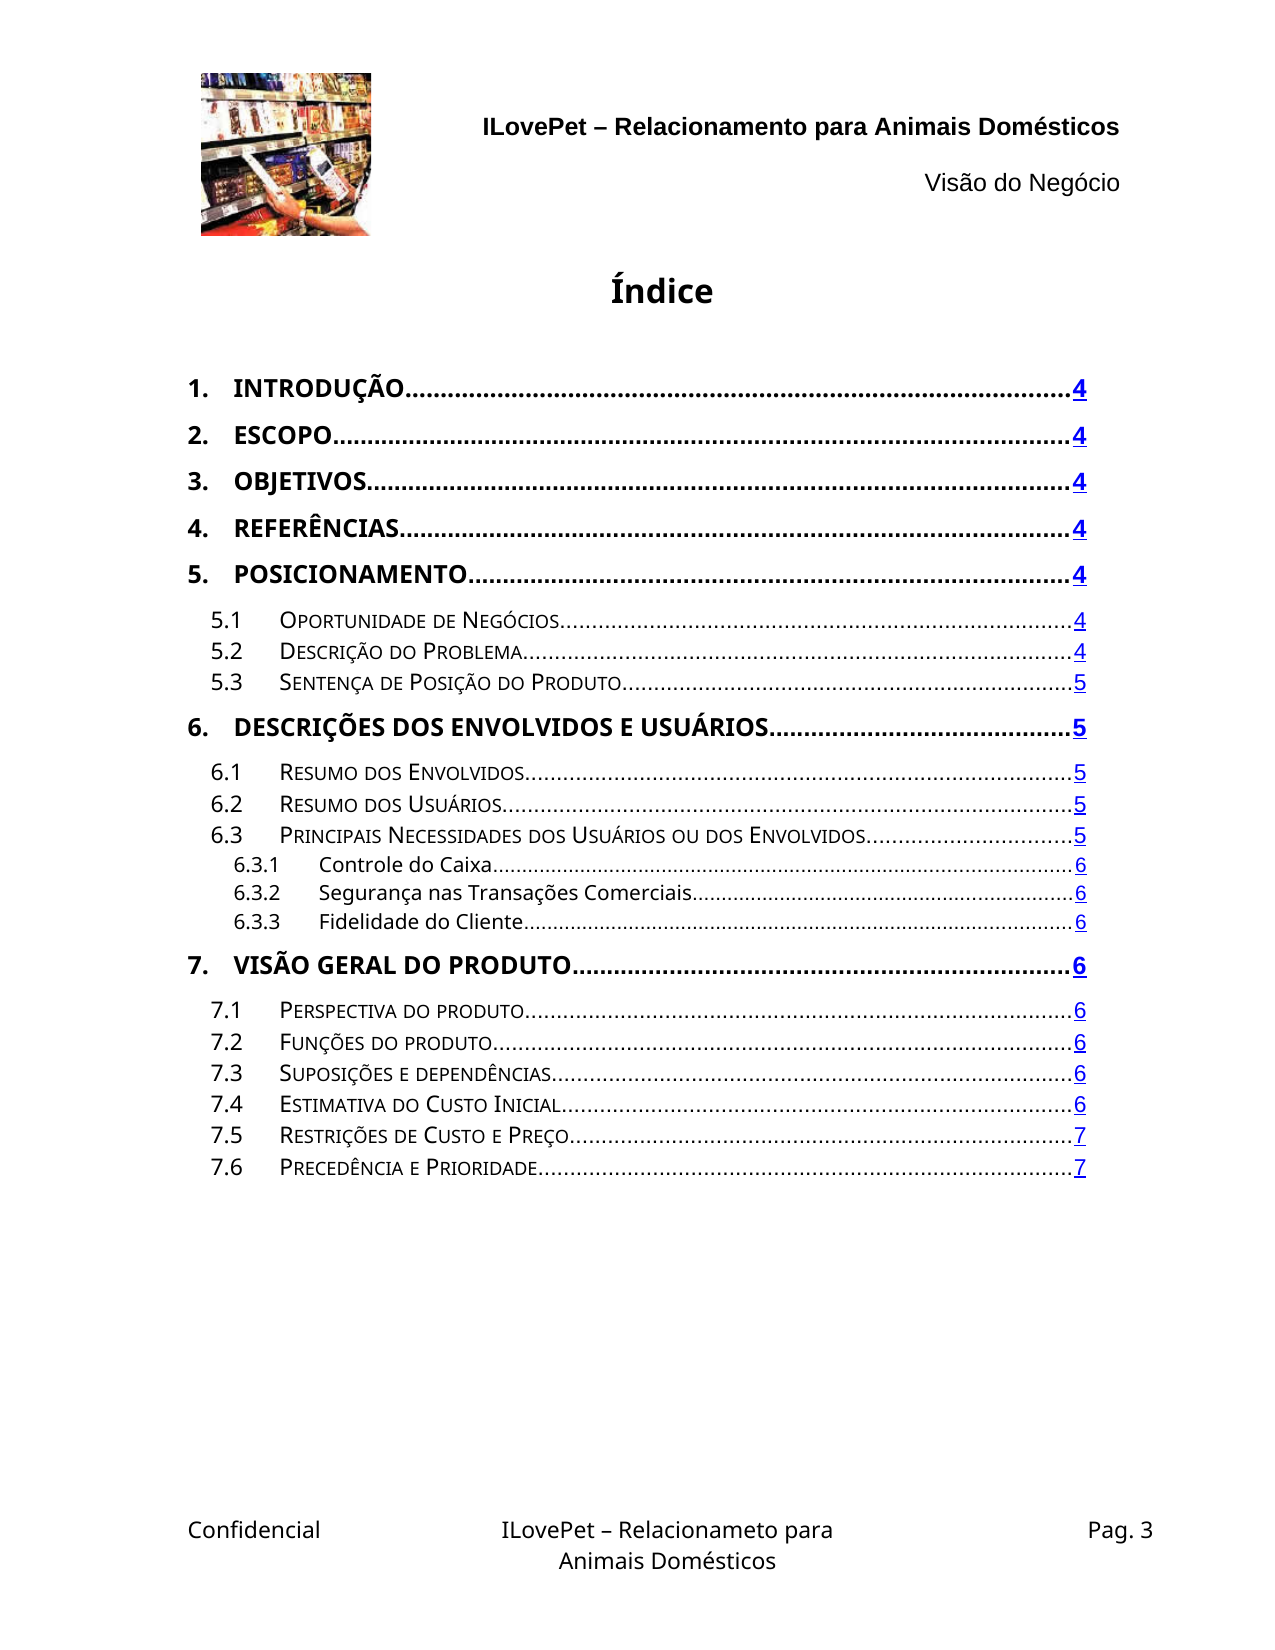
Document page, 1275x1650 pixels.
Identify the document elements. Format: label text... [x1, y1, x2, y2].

text 6. Descrições dos Envolvidos e Usuários 5 [187, 710, 1137, 744]
text 7. Visão Geral do Produto 6 [187, 948, 1137, 982]
text 6.3 Principais Necessidades dos Usuários ou dos Envolvidos 5 [210, 819, 1137, 850]
text 7.5 Restrições de Custo e Preço 7 [210, 1119, 1137, 1151]
text 6.3.2 Segurança nas Transações Comerciais 6 [233, 878, 1137, 907]
text 7.4 Estimativa do Custo Inicial 6 [210, 1088, 1137, 1119]
text 6.2 Resumo dos Usuários 5 [210, 788, 1137, 819]
text 7.2 Funções do produto 6 [210, 1026, 1137, 1057]
text 5.2 Descrição do Problema 4 [210, 635, 1137, 666]
text 7.1 Perspectiva do produto 6 [210, 994, 1137, 1026]
text 7.6 Precedência e Prioridade 7 [210, 1151, 1137, 1182]
text 5.3 Sentença de Posição do Produto 5 [210, 666, 1137, 697]
picture [201, 73, 372, 236]
text 7.3 Suposições e dependências 6 [210, 1057, 1137, 1088]
text 5. Posicionamento 4 [187, 557, 1137, 591]
text 4. Referências 4 [187, 510, 1137, 544]
text 6.3.3 Fidelidade do Cliente 6 [233, 907, 1137, 935]
text 1. Introdução 4 [187, 371, 1137, 405]
text 2. Escopo 4 [187, 417, 1137, 451]
text Índice [187, 267, 1137, 313]
text 5.1 Oportunidade de Negócios 4 [210, 603, 1137, 635]
text 6.3.1 Controle do Caixa 6 [233, 850, 1137, 878]
text 6.1 Resumo dos Envolvidos 5 [210, 756, 1137, 788]
text 3. Objetivos 4 [187, 464, 1137, 498]
